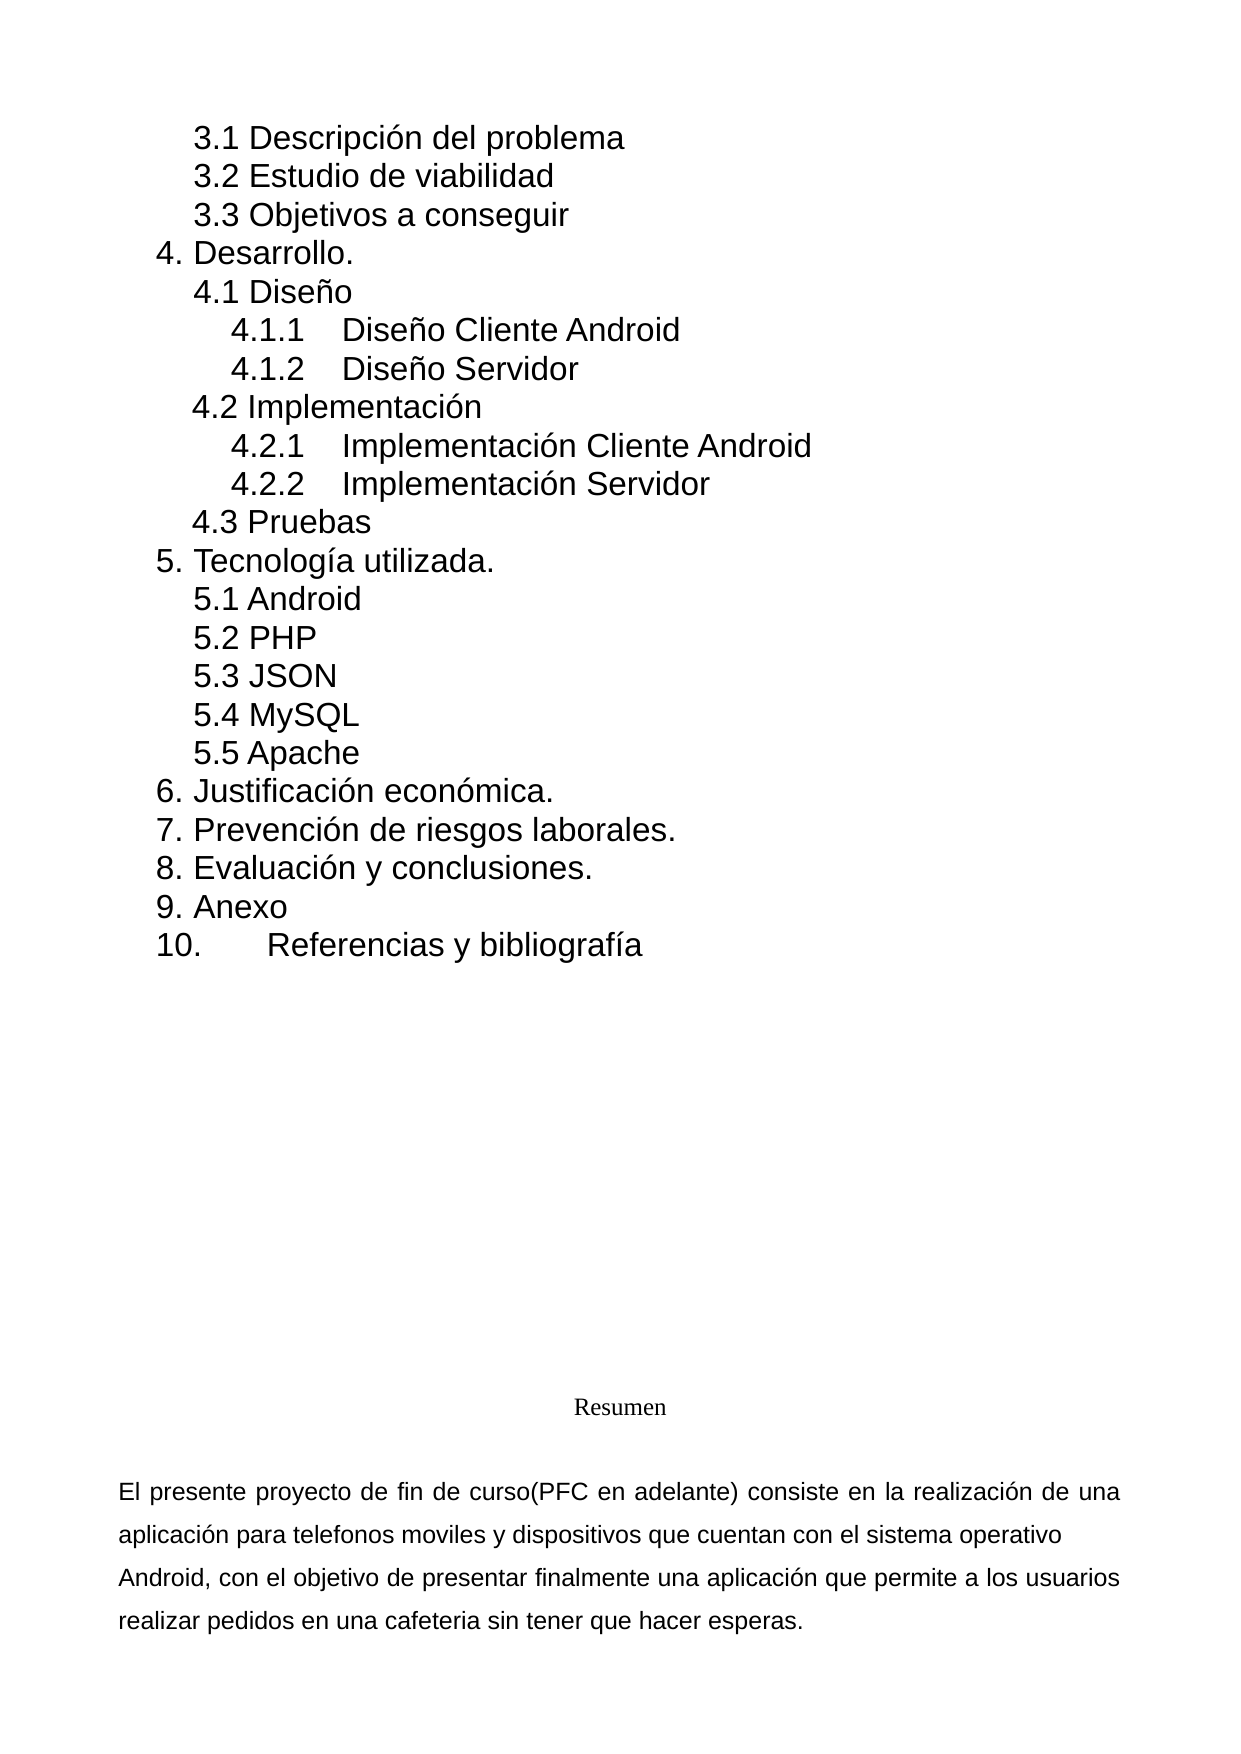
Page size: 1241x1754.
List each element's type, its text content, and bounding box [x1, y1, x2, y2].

list 3.3 Objetivos a conseguir [156, 195, 1122, 233]
list Implementación Cliente Android [231, 426, 1122, 464]
list 3.2 Estudio de viabilidad [156, 157, 1122, 195]
text 4.3 Pruebas [118, 502, 1122, 541]
list 3.1 Descripción del problema [156, 118, 1122, 157]
list Anexo [156, 887, 1122, 925]
list 4.1 Diseño [156, 272, 1122, 310]
list 5.2 PHP [156, 618, 1122, 656]
list Diseño Cliente Android [231, 310, 1122, 349]
text El presente proyecto de fin de curso(PFC en adelante) consiste en la realización de una aplicación para telefonos moviles y dispositivos que cuentan con el sistema operativo [118, 1477, 1122, 1549]
list Desarrollo. [156, 233, 1122, 272]
list 5.3 JSON [156, 656, 1122, 695]
list Diseño Servidor [231, 349, 1122, 387]
list Evaluación y conclusiones. [156, 848, 1122, 887]
list 5.4 MySQL [156, 695, 1122, 733]
list 5.1 Android [156, 579, 1122, 618]
text Resumen [118, 1392, 1122, 1421]
list Prevención de riesgos laborales. [156, 810, 1122, 848]
list Referencias y bibliografía [156, 925, 1122, 964]
list Justificación económica. [156, 772, 1122, 810]
text Android, con el objetivo de presentar finalmente una aplicación que permite a los usuarios realizar pedidos en una cafeteria sin tener que hacer esperas. [118, 1563, 1122, 1635]
text 4.2 Implementación [118, 387, 1122, 426]
list Implementación Servidor [231, 464, 1122, 502]
list 5.5 Apache [156, 733, 1122, 772]
list Tecnología utilizada. [156, 541, 1122, 579]
